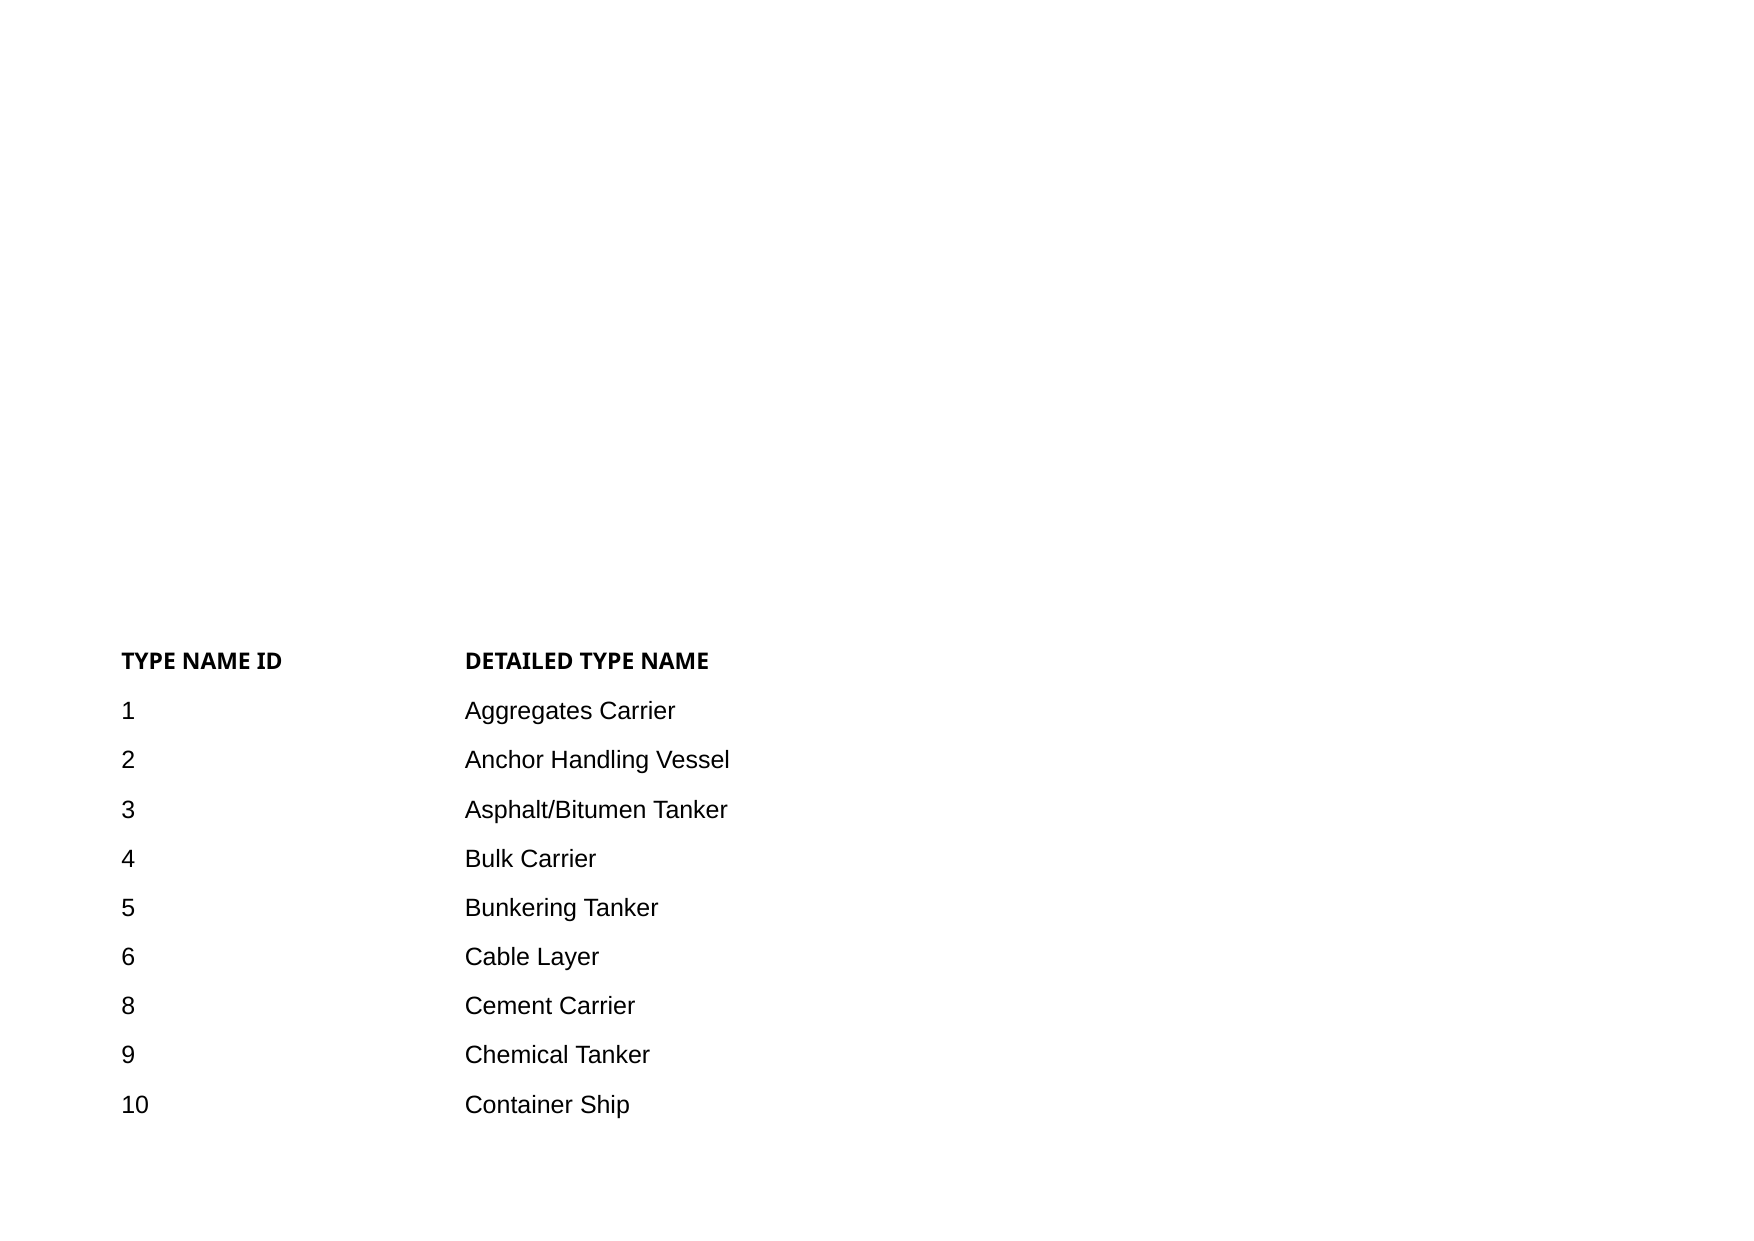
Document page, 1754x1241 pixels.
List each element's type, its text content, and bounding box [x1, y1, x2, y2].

table_cell Asphalt/Bitumen Tanker [462, 792, 1053, 841]
table_cell Anchor Handling Vessel [462, 743, 1053, 792]
table_cell 10 [118, 1087, 462, 1122]
table_header DETAILED TYPE NAME [462, 642, 1053, 693]
table_cell Bulk Carrier [462, 841, 1053, 890]
table_cell Aggregates Carrier [462, 694, 1053, 743]
table_cell Cable Layer [462, 939, 1053, 988]
table_cell Cement Carrier [462, 989, 1053, 1038]
table_cell 9 [118, 1038, 462, 1087]
table_cell Bunkering Tanker [462, 890, 1053, 939]
table_cell Container Ship [462, 1087, 1053, 1122]
table_cell 2 [118, 743, 462, 792]
table_header TYPE NAME ID [118, 642, 462, 693]
table_cell 6 [118, 939, 462, 988]
table_cell 3 [118, 792, 462, 841]
table_cell 5 [118, 890, 462, 939]
table_cell 1 [118, 694, 462, 743]
table_cell Chemical Tanker [462, 1038, 1053, 1087]
table_cell 4 [118, 841, 462, 890]
table_cell 8 [118, 989, 462, 1038]
